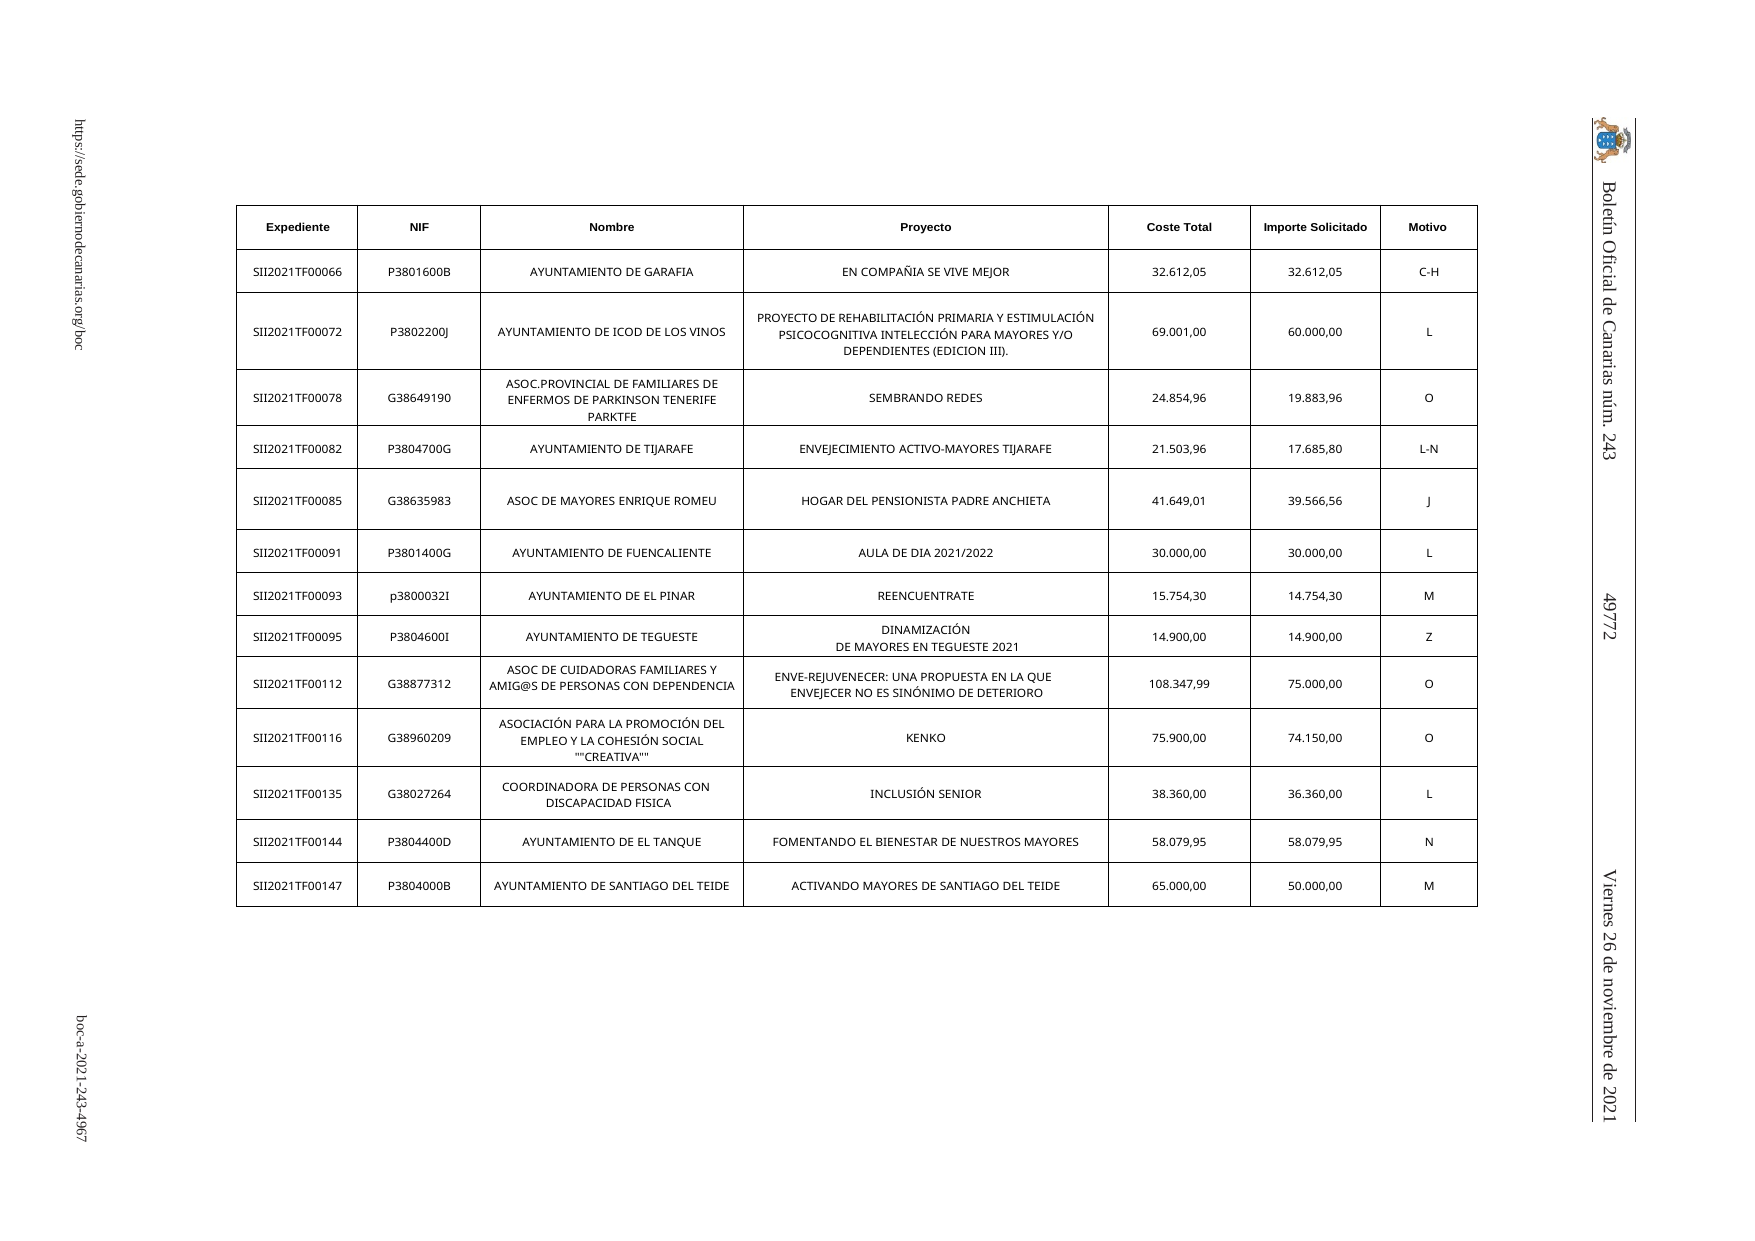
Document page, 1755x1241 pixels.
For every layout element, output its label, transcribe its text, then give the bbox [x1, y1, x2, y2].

text Boletín Oficial de Canarias núm. 243 [1599, 181, 1621, 462]
table_cell ACTIVANDO MAYORES DE SANTIAGO DEL TEIDE [744, 863, 1108, 906]
table_cell ENVEJECIMIENTO ACTIVO-MAYORES TIJARAFE [744, 426, 1108, 468]
table_cell M [1381, 573, 1477, 615]
table_cell ENVE-REJUVENECER: UNA PROPUESTA EN LA QUE ENVEJECER NO ES SINÓNIMO DE DETERIORO [744, 657, 1108, 708]
table_cell 50.000,00 [1251, 863, 1380, 906]
table_cell 14.754,30 [1251, 573, 1380, 615]
table_cell SII2021TF00144 [237, 820, 357, 861]
table_cell 60.000,00 [1251, 293, 1380, 369]
table_cell AYUNTAMIENTO DE SANTIAGO DEL TEIDE [481, 863, 743, 906]
table_cell ASOC DE MAYORES ENRIQUE ROMEU [481, 469, 743, 529]
table_cell KENKO [744, 709, 1108, 766]
table_cell O [1381, 709, 1477, 766]
table_cell SII2021TF00116 [237, 709, 357, 766]
table_cell P3804000B [358, 863, 480, 906]
table_header NIF [358, 206, 480, 248]
table_cell N [1381, 820, 1477, 861]
table_cell 65.000,00 [1109, 863, 1250, 906]
table_cell 36.360,00 [1251, 767, 1380, 819]
table_cell G38960209 [358, 709, 480, 766]
table_header Proyecto [744, 206, 1108, 248]
table_cell ASOCIACIÓN PARA LA PROMOCIÓN DEL EMPLEO Y LA COHESIÓN SOCIAL ""CREATIVA"" [481, 709, 743, 766]
table_cell DINAMIZACIÓN DE MAYORES EN TEGUESTE 2021 [744, 616, 1108, 656]
table_cell PROYECTO DE REHABILITACIÓN PRIMARIA Y ESTIMULACIÓN PSICOCOGNITIVA INTELECCIÓN PARA MAYORES Y/O DEPENDIENTES (EDICION III). [744, 293, 1108, 369]
table_cell AYUNTAMIENTO DE EL PINAR [481, 573, 743, 615]
table_cell FOMENTANDO EL BIENESTAR DE NUESTROS MAYORES [744, 820, 1108, 861]
table_cell 58.079,95 [1251, 820, 1380, 861]
table_cell 30.000,00 [1251, 530, 1380, 572]
table_cell 38.360,00 [1109, 767, 1250, 819]
table_cell SEMBRANDO REDES [744, 370, 1108, 425]
table_cell SII2021TF00093 [237, 573, 357, 615]
table_cell 24.854,96 [1109, 370, 1250, 425]
table_cell SII2021TF00135 [237, 767, 357, 819]
table_cell 17.685,80 [1251, 426, 1380, 468]
table_cell L-N [1381, 426, 1477, 468]
table_cell 30.000,00 [1109, 530, 1250, 572]
table_cell G38635983 [358, 469, 480, 529]
table_cell AULA DE DIA 2021/2022 [744, 530, 1108, 572]
table_cell P3804700G [358, 426, 480, 468]
text Viernes 26 de noviembre de 2021 [1600, 869, 1621, 1124]
table_cell SII2021TF00082 [237, 426, 357, 468]
table_cell Z [1381, 616, 1477, 656]
table_cell SII2021TF00066 [237, 250, 357, 291]
table_cell 32.612,05 [1251, 250, 1380, 291]
table_cell SII2021TF00091 [237, 530, 357, 572]
table_cell INCLUSIÓN SENIOR [744, 767, 1108, 819]
table_cell L [1381, 293, 1477, 369]
table_cell P3801600B [358, 250, 480, 291]
table_cell P3801400G [358, 530, 480, 572]
table_header Coste Total [1109, 206, 1250, 248]
table_cell 19.883,96 [1251, 370, 1380, 425]
table_cell ASOC DE CUIDADORAS FAMILIARES Y AMIG@S DE PERSONAS CON DEPENDENCIA [481, 657, 743, 708]
table_cell G38649190 [358, 370, 480, 425]
table_cell AYUNTAMIENTO DE FUENCALIENTE [481, 530, 743, 572]
table_cell 15.754,30 [1109, 573, 1250, 615]
table_cell AYUNTAMIENTO DE TEGUESTE [481, 616, 743, 656]
table_cell EN COMPAÑIA SE VIVE MEJOR [744, 250, 1108, 291]
table_cell AYUNTAMIENTO DE GARAFIA [481, 250, 743, 291]
table_cell AYUNTAMIENTO DE EL TANQUE [481, 820, 743, 861]
table_header Nombre [481, 206, 743, 248]
table_cell ASOC.PROVINCIAL DE FAMILIARES DE ENFERMOS DE PARKINSON TENERIFE PARKTFE [481, 370, 743, 425]
table_cell REENCUENTRATE [744, 573, 1108, 615]
table_cell COORDINADORA DE PERSONAS CON DISCAPACIDAD FISICA [481, 767, 743, 819]
text 49772 [1600, 593, 1621, 642]
table_cell SII2021TF00095 [237, 616, 357, 656]
table_cell SII2021TF00085 [237, 469, 357, 529]
table_cell SII2021TF00112 [237, 657, 357, 708]
table_cell P3804600I [358, 616, 480, 656]
table_cell G38877312 [358, 657, 480, 708]
table_cell SII2021TF00078 [237, 370, 357, 425]
table_cell SII2021TF00072 [237, 293, 357, 369]
table_cell O [1381, 370, 1477, 425]
table_cell C-H [1381, 250, 1477, 291]
table_cell 58.079,95 [1109, 820, 1250, 861]
table_cell M [1381, 863, 1477, 906]
table_cell P3802200J [358, 293, 480, 369]
table_cell 32.612,05 [1109, 250, 1250, 291]
table_cell J [1381, 469, 1477, 529]
table_cell p3800032I [358, 573, 480, 615]
table_cell P3804400D [358, 820, 480, 861]
table_cell 41.649,01 [1109, 469, 1250, 529]
table_cell 69.001,00 [1109, 293, 1250, 369]
table_cell 21.503,96 [1109, 426, 1250, 468]
text https://sede.gobiernodecanarias.org/boc [72, 119, 89, 352]
table_cell G38027264 [358, 767, 480, 819]
table_cell AYUNTAMIENTO DE ICOD DE LOS VINOS [481, 293, 743, 369]
table_cell 75.900,00 [1109, 709, 1250, 766]
text boc-a-2021-243-4967 [74, 1016, 91, 1145]
table_header Motivo [1381, 206, 1477, 248]
table_cell SII2021TF00147 [237, 863, 357, 906]
table_cell 108.347,99 [1109, 657, 1250, 708]
table_cell AYUNTAMIENTO DE TIJARAFE [481, 426, 743, 468]
table_cell 14.900,00 [1109, 616, 1250, 656]
table_cell 75.000,00 [1251, 657, 1380, 708]
table_cell 74.150,00 [1251, 709, 1380, 766]
table_cell L [1381, 530, 1477, 572]
table_header Expediente [237, 206, 357, 248]
table_cell 39.566,56 [1251, 469, 1380, 529]
table_header Importe Solicitado [1251, 206, 1380, 248]
table_cell 14.900,00 [1251, 616, 1380, 656]
table_cell L [1381, 767, 1477, 819]
table_cell HOGAR DEL PENSIONISTA PADRE ANCHIETA [744, 469, 1108, 529]
table_cell O [1381, 657, 1477, 708]
